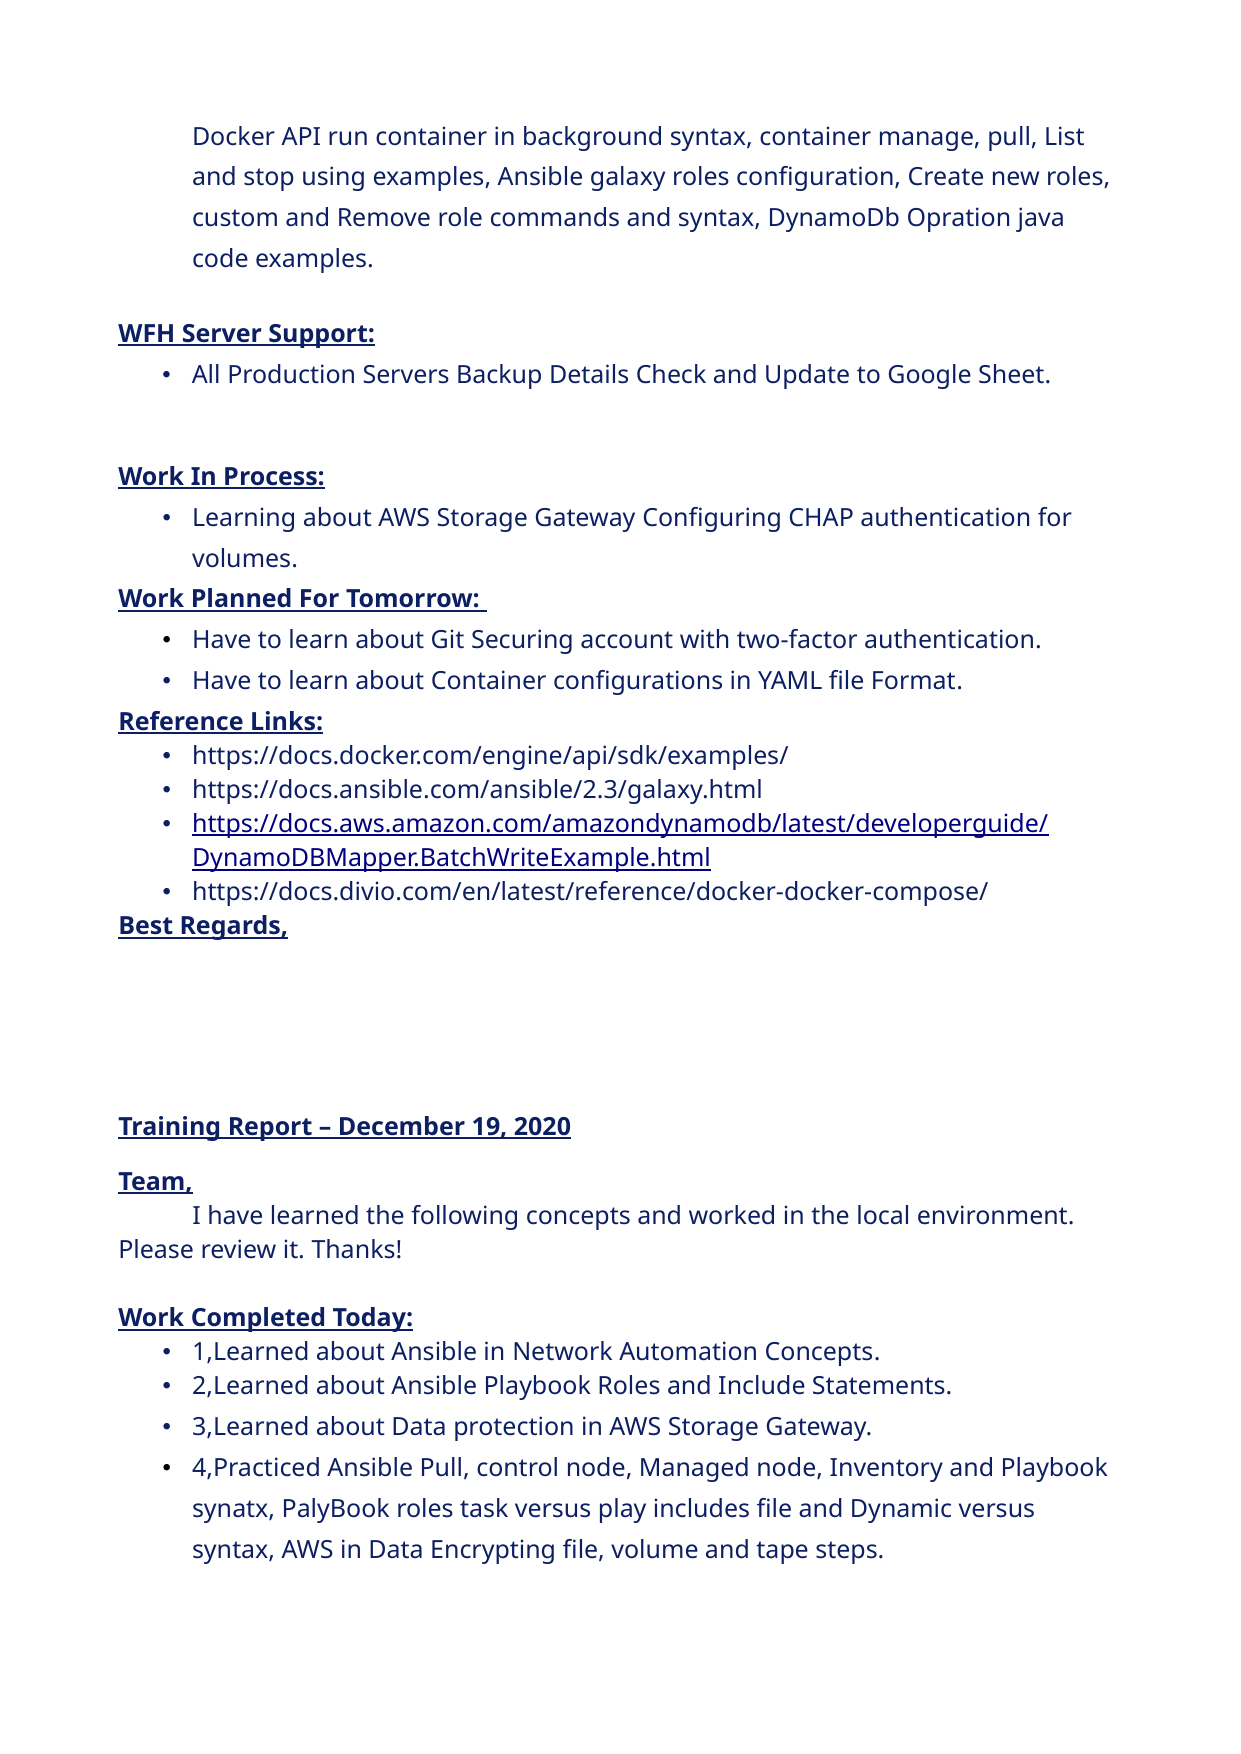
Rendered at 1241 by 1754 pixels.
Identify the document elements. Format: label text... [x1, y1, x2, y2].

subtitle All Production Servers Backup Details Check and Update to Google Sheet. [162, 356, 1122, 390]
text Team, [118, 1164, 1122, 1198]
text Reference Links: [118, 703, 1122, 738]
text Work Completed Today: [118, 1300, 1122, 1334]
list 1,Learned about Ansible in Network Automation Concepts. [162, 1334, 1122, 1368]
text Training Report – December 19, 2020 [118, 1108, 1122, 1142]
list https://docs.ansible.com/ansible/2.3/galaxy.html [162, 772, 1122, 806]
text I have learned the following concepts and worked in the local environment. Please review it. Thanks! [118, 1198, 1122, 1266]
list Docker API run container in background syntax, container manage, pull, List and stop using examples, Ansible galaxy roles configuration, Create new roles, custom and Remove role commands and syntax, DynamoDb Opration java code examples. [162, 118, 1122, 275]
list https://docs.divio.com/en/latest/reference/docker-docker-compose/ [162, 874, 1122, 908]
list Have to learn about Container configurations in YAML file Format. [162, 663, 1122, 697]
text Work Planned For Tomorrow: [118, 581, 1122, 615]
text WFH Server Support: [118, 316, 1122, 349]
list 2,Learned about Ansible Playbook Roles and Include Statements. [162, 1368, 1122, 1402]
text Best Regards, [118, 908, 1122, 942]
list Have to learn about Git Securing account with two-factor authentication. [162, 622, 1122, 656]
list 3,Learned about Data protection in AWS Storage Gateway. [162, 1409, 1122, 1443]
list 4,Practiced Ansible Pull, control node, Managed node, Inventory and Playbook synatx, PalyBook roles task versus play includes file and Dynamic versus syntax, AWS in Data Encrypting file, volume and tape steps. [162, 1450, 1122, 1565]
list https://docs.aws.amazon.com/amazondynamodb/latest/developerguide/DynamoDBMapper.BatchWriteExample.html [162, 806, 1122, 874]
list https://docs.docker.com/engine/api/sdk/examples/ [162, 738, 1122, 772]
list Learning about AWS Storage Gateway Configuring CHAP authentication for volumes. [162, 499, 1122, 574]
text Work In Process: [118, 458, 1122, 493]
